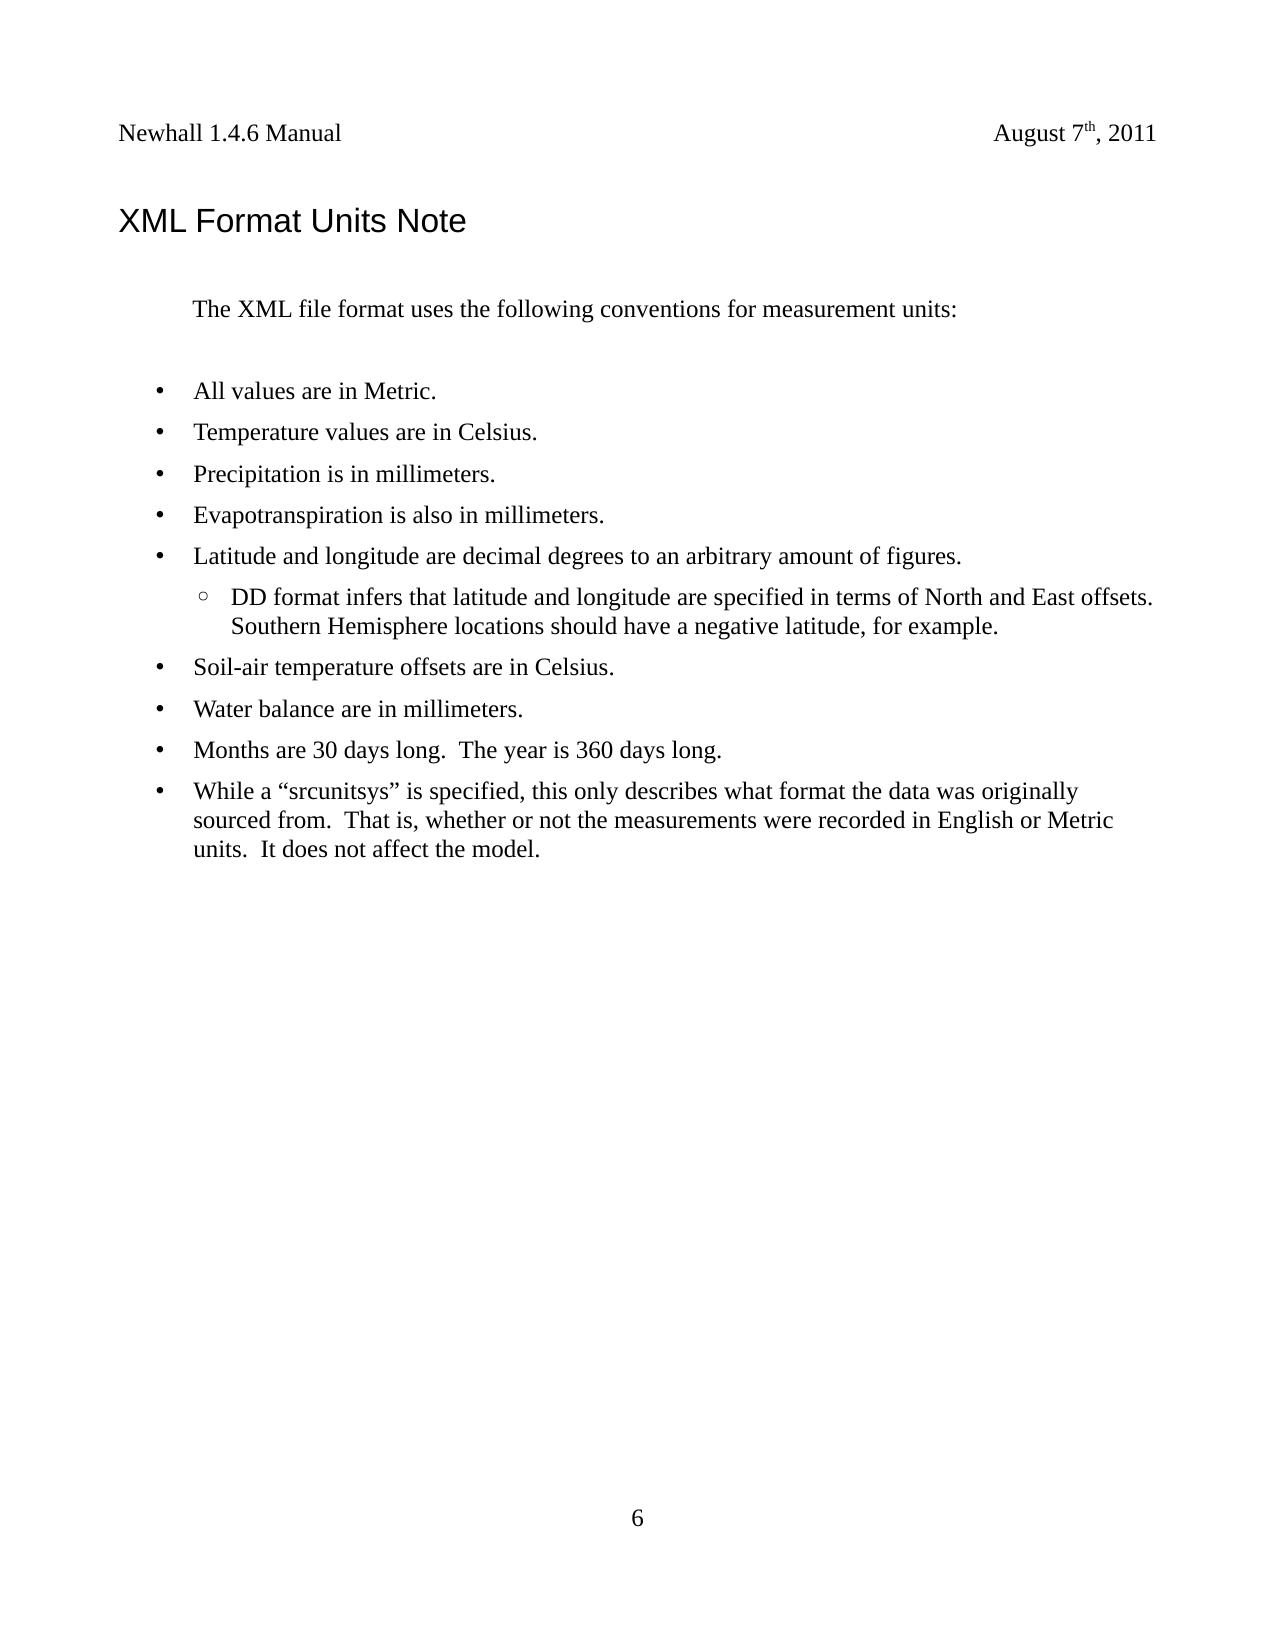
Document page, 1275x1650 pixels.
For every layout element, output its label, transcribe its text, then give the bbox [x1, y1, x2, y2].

list Water balance are in millimeters. [156, 694, 1157, 722]
list Soil-air temperature offsets are in Celsius. [156, 652, 1157, 681]
list DD format infers that latitude and longitude are specified in terms of North and East offsets. Southern Hemisphere locations should have a negative latitude, for example. [193, 582, 1157, 640]
list Temperature values are in Celsius. [156, 417, 1157, 446]
list Months are 30 days long. The year is 360 days long. [156, 735, 1157, 764]
text The XML file format uses the following conventions for measurement units: [118, 294, 1157, 322]
list Evapotranspiration is also in millimeters. [156, 500, 1157, 529]
list Precipitation is in millimeters. [156, 459, 1157, 487]
subtitle XML Format Units Note [118, 201, 1157, 240]
list All values are in Metric. [156, 376, 1157, 405]
list While a “srcunitsys” is specified, this only describes what format the data was originally sourced from. That is, whether or not the measurements were recorded in English or Metric units. It does not affect the model. [156, 776, 1157, 862]
list Latitude and longitude are decimal degrees to an arbitrary amount of figures. [156, 541, 1157, 570]
